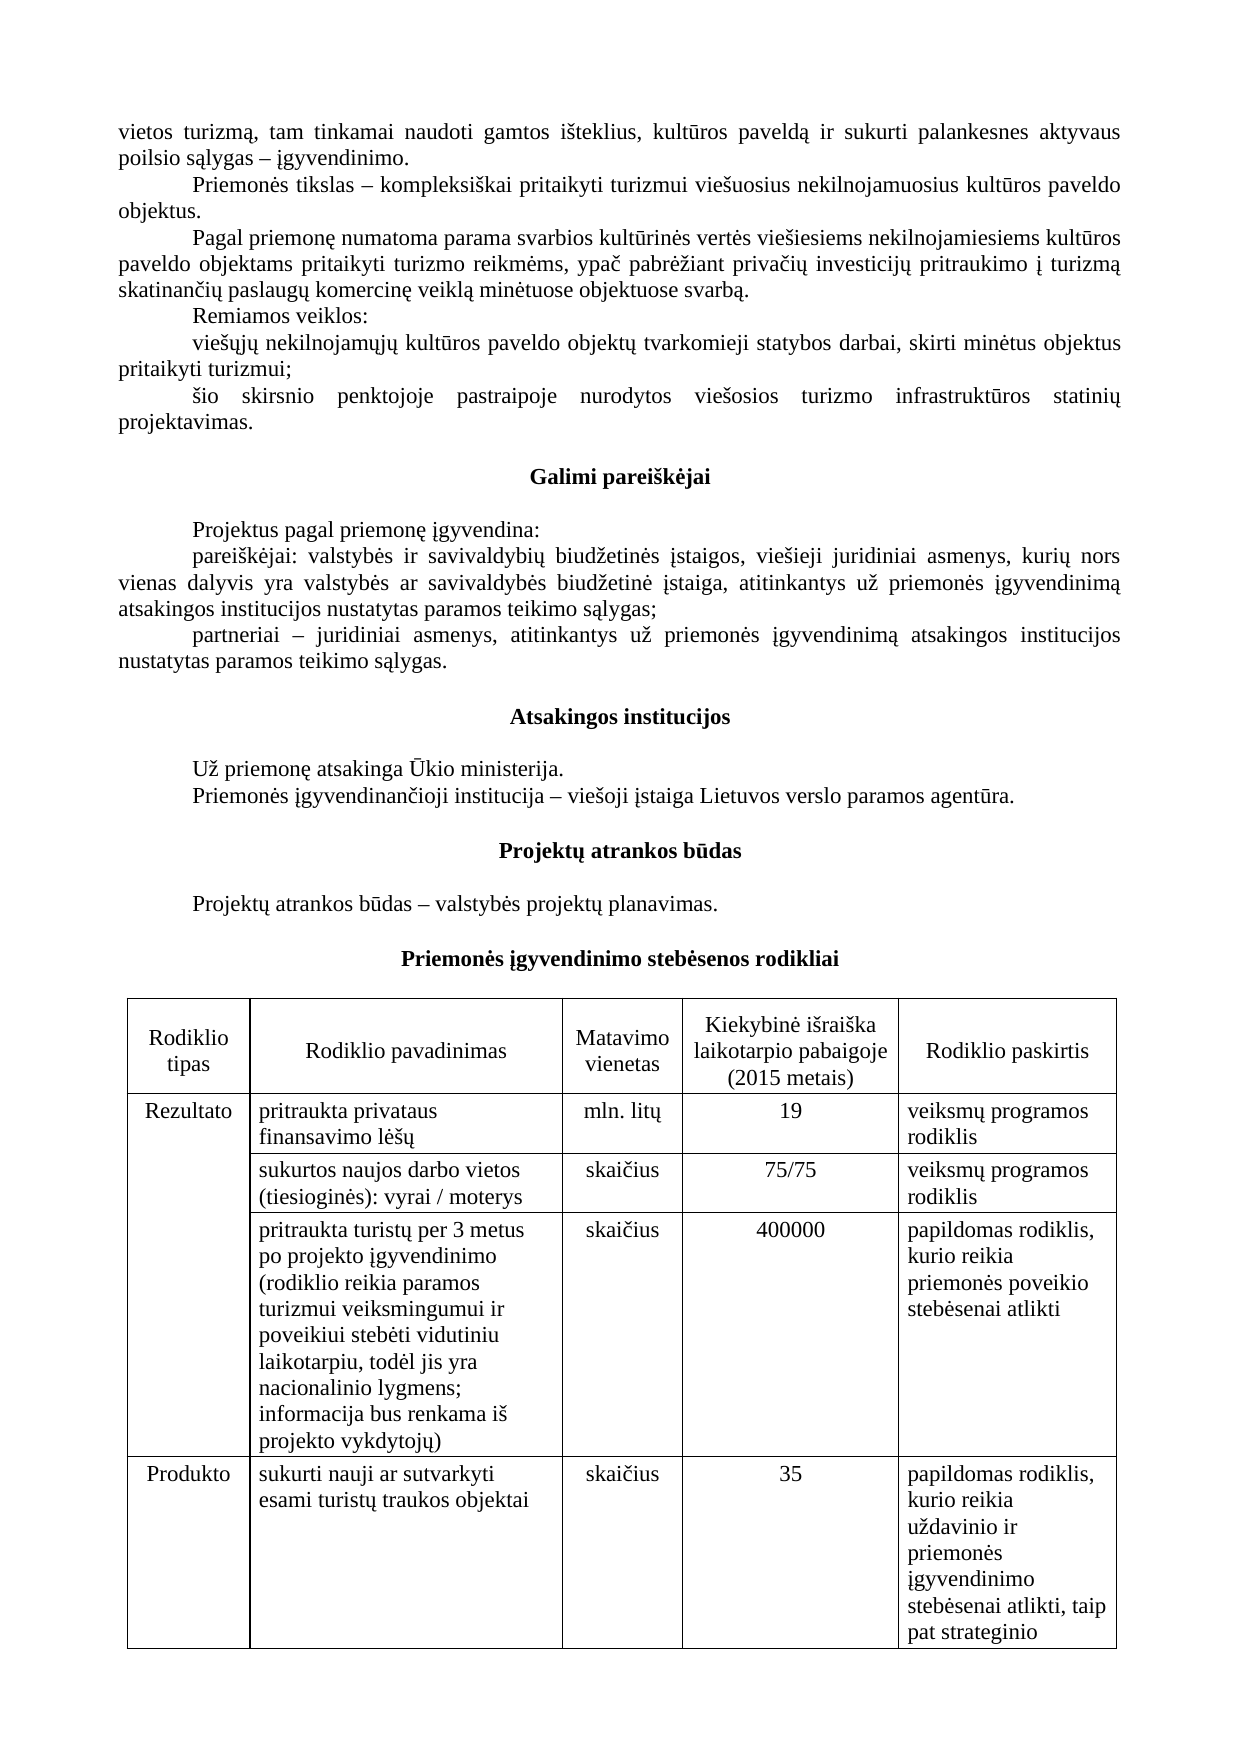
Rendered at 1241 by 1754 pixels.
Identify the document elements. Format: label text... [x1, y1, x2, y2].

table_cell Produkto [128, 1457, 249, 1647]
text Projektų atrankos būdas [118, 837, 1122, 863]
text Galimi pareiškėjai [118, 463, 1122, 489]
table_header Rodiklio pavadinimas [251, 999, 562, 1093]
table_cell skaičius [563, 1213, 682, 1456]
text Atsakingos institucijos [118, 703, 1122, 729]
table_header Rodiklio tipas [128, 999, 249, 1093]
table_cell papildomas rodiklis, kurio reikia uždavinio ir priemonės įgyvendinimo stebėsenai atlikti, taip pat strateginio [899, 1457, 1116, 1647]
table_cell veiksmų programos rodiklis [899, 1154, 1116, 1212]
table_cell veiksmų programos rodiklis [899, 1094, 1116, 1152]
table_cell 400000 [683, 1213, 898, 1456]
text Priemonės įgyvendinimo stebėsenos rodikliai [118, 945, 1122, 971]
text viešųjų nekilnojamųjų kultūros paveldo objektų tvarkomieji statybos darbai, skirti minėtus objektus pritaikyti turizmui; [118, 329, 1122, 382]
table_cell sukurti nauji ar sutvarkyti esami turistų traukos objektai [251, 1457, 562, 1647]
table_cell 35 [683, 1457, 898, 1647]
table_cell skaičius [563, 1154, 682, 1212]
table_cell Rezultato [128, 1094, 249, 1456]
table_header Rodiklio paskirtis [899, 999, 1116, 1093]
text Projektų atrankos būdas – valstybės projektų planavimas. [118, 889, 1122, 916]
table_cell 19 [683, 1094, 898, 1152]
text Priemonės tikslas – kompleksiškai pritaikyti turizmui viešuosius nekilnojamuosius kultūros paveldo objektus. [118, 171, 1122, 223]
text Už priemonę atsakinga Ūkio ministerija. [118, 755, 1122, 782]
table_cell skaičius [563, 1457, 682, 1647]
table_cell sukurtos naujos darbo vietos (tiesioginės): vyrai / moterys [251, 1154, 562, 1212]
text partneriai – juridiniai asmenys, atitinkantys už priemonės įgyvendinimą atsakingos institucijos nustatytas paramos teikimo sąlygas. [118, 621, 1122, 674]
text Projektus pagal priemonę įgyvendina: [118, 516, 1122, 542]
text Priemonės įgyvendinančioji institucija – viešoji įstaiga Lietuvos verslo paramos agentūra. [118, 782, 1122, 808]
table_cell pritraukta privataus finansavimo lėšų [251, 1094, 562, 1152]
table_header Kiekybinė išraiška laikotarpio pabaigoje (2015 metais) [683, 999, 898, 1093]
text šio skirsnio penktojoje pastraipoje nurodytos viešosios turizmo infrastruktūros statinių projektavimas. [118, 382, 1122, 434]
table_cell mln. litų [563, 1094, 682, 1152]
text pareiškėjai: valstybės ir savivaldybių biudžetinės įstaigos, viešieji juridiniai asmenys, kurių nors vienas dalyvis yra valstybės ar savivaldybės biudžetinė įstaiga, atitinkantys už priemonės įgyvendinimą atsakingos institucijos nustatytas paramos teikimo sąlygas; [118, 542, 1122, 621]
table_cell 75/75 [683, 1154, 898, 1212]
text Remiamos veiklos: [118, 303, 1122, 329]
table_header Matavimo vienetas [563, 999, 682, 1093]
text Pagal priemonę numatoma parama svarbios kultūrinės vertės viešiesiems nekilnojamiesiems kultūros paveldo objektams pritaikyti turizmo reikmėms, ypač pabrėžiant privačių investicijų pritraukimo į turizmą skatinančių paslaugų komercinę veiklą minėtuose objektuose svarbą. [118, 223, 1122, 303]
table_cell papildomas rodiklis, kurio reikia priemonės poveikio stebėsenai atlikti [899, 1213, 1116, 1456]
table_cell pritraukta turistų per 3 metus po projekto įgyvendinimo (rodiklio reikia paramos turizmui veiksmingumui ir poveikiui stebėti vidutiniu laikotarpiu, todėl jis yra nacionalinio lygmens; informacija bus renkama iš projekto vykdytojų) [251, 1213, 562, 1456]
text vietos turizmą, tam tinkamai naudoti gamtos išteklius, kultūros paveldą ir sukurti palankesnes aktyvaus poilsio sąlygas – įgyvendinimo. [118, 118, 1122, 171]
